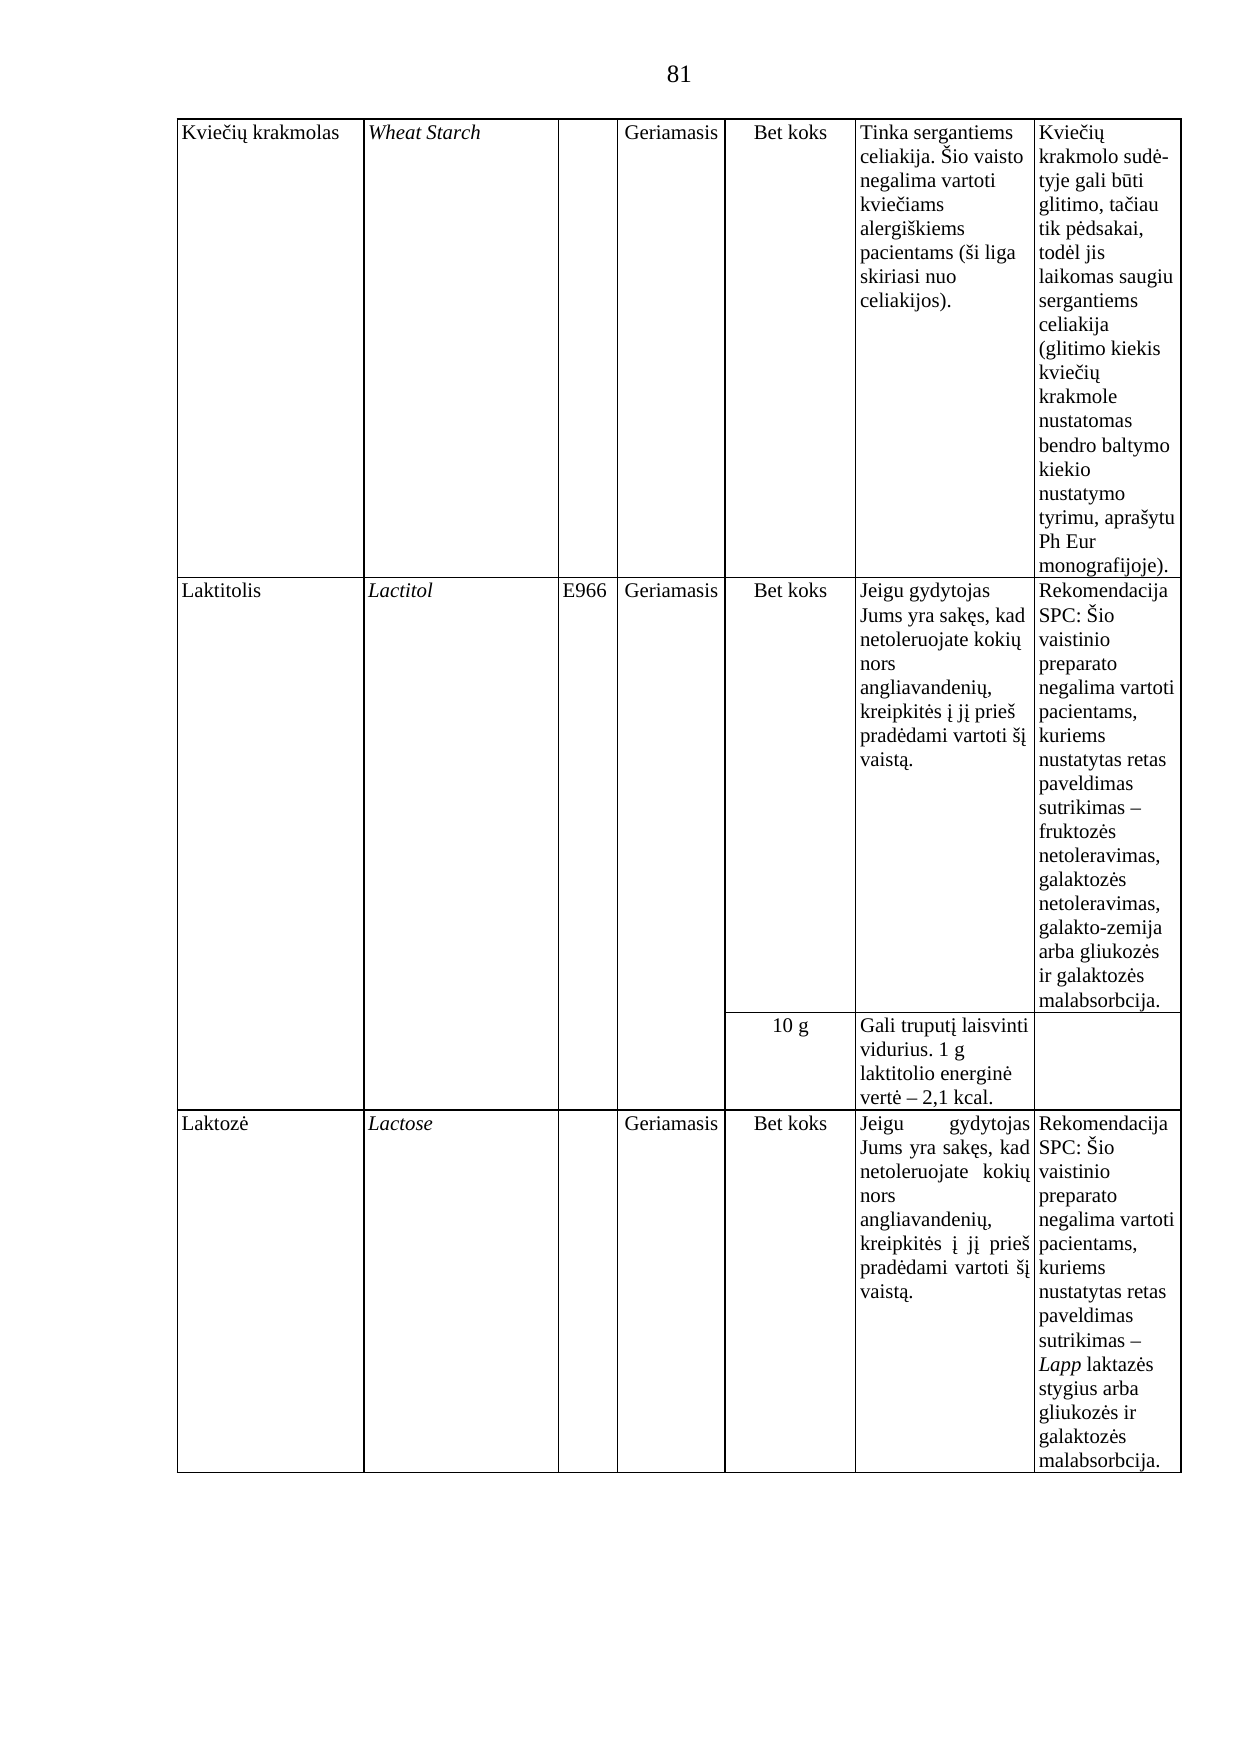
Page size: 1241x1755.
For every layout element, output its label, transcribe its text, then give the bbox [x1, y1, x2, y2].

table_cell [1035, 1013, 1180, 1109]
table_cell Bet koks [726, 578, 855, 1012]
table_cell Jeigu gydytojas Jums yra sakęs, kad netoleruojate kokių nors angliavandenių, kreipkitės į jį prieš pradėdami vartoti šį vaistą. [856, 1111, 1034, 1472]
table_cell Laktitolis [178, 578, 363, 1109]
table_cell Geriamasis [618, 120, 724, 577]
table_cell Bet koks [726, 120, 855, 577]
table_cell Geriamasis [618, 578, 724, 1109]
table_cell Tinka sergantiems celiakija. Šio vaisto negalima vartoti kviečiams alergiškiems pacientams (ši liga skiriasi nuo celiakijos). [856, 120, 1034, 577]
table_cell Kviečių krakmolas [178, 120, 363, 577]
table_cell Laktozė [178, 1111, 363, 1472]
table_cell Lactose [365, 1111, 558, 1472]
table_cell [559, 1111, 617, 1472]
table_cell E966 [559, 578, 617, 1109]
table_cell Bet koks [726, 1111, 855, 1472]
table_cell Wheat Starch [365, 120, 558, 577]
table_cell 10 g [726, 1013, 855, 1109]
table_cell Geriamasis [618, 1111, 724, 1472]
table_cell Lactitol [365, 578, 558, 1109]
table_cell [559, 120, 617, 577]
table_cell Jeigu gydytojas Jums yra sakęs, kad netoleruojate kokių nors angliavandenių, kreipkitės į jį prieš pradėdami vartoti šį vaistą. [856, 578, 1034, 1012]
